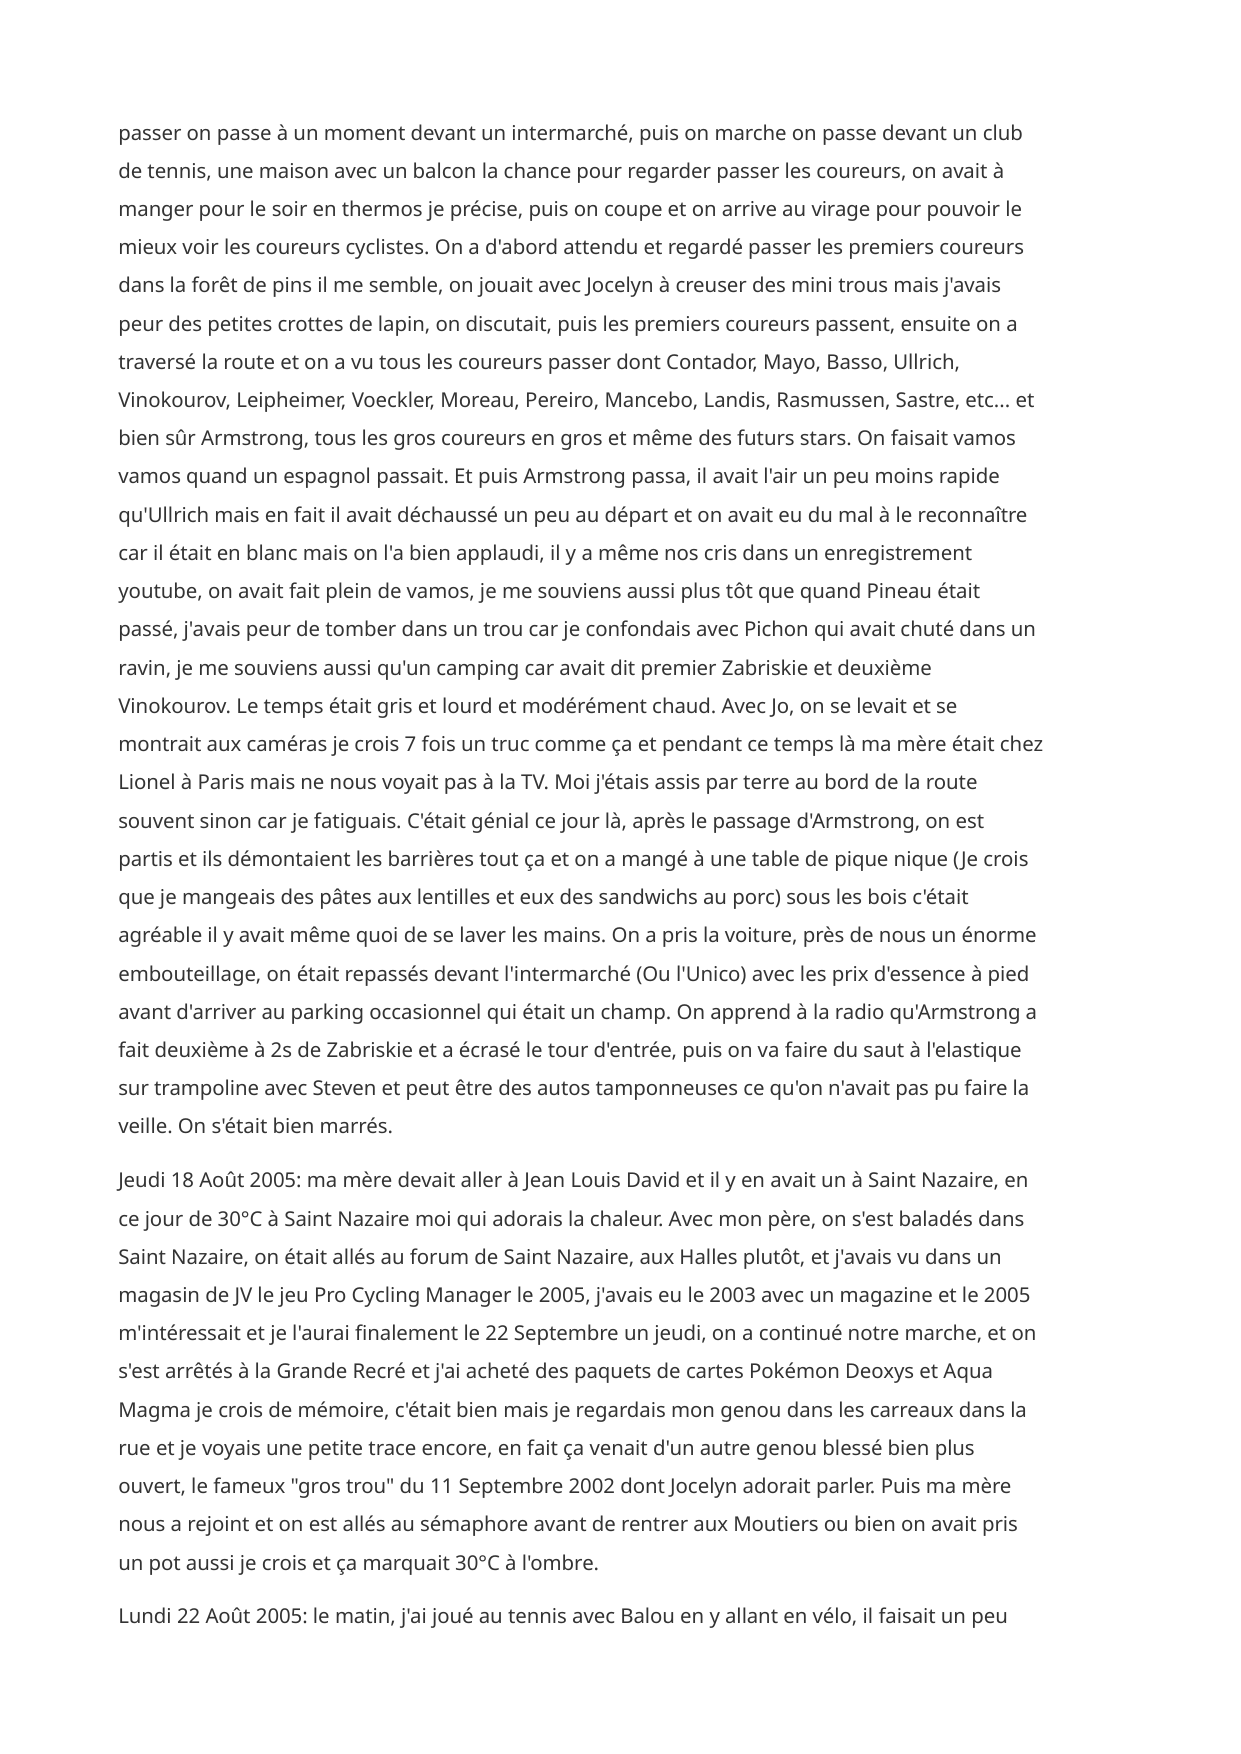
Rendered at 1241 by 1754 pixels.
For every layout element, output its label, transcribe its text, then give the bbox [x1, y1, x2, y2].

list Jeudi 18 Août 2005: ma mère devait aller à Jean Louis David et il y en avait un à Saint Nazaire, en ce jour de 30°C à Saint Nazaire moi qui adorais la chaleur. Avec mon père, on s'est baladés dans Saint Nazaire, on était allés au forum de Saint Nazaire, aux Halles plutôt, et j'avais vu dans un magasin de JV le jeu Pro Cycling Manager le 2005, j'avais eu le 2003 avec un magazine et le 2005 m'intéressait et je l'aurai finalement le 22 Septembre un jeudi, on a continué notre marche, et on s'est arrêtés à la Grande Recré et j'ai acheté des paquets de cartes Pokémon Deoxys et Aqua Magma je crois de mémoire, c'était bien mais je regardais mon genou dans les carreaux dans la rue et je voyais une petite trace encore, en fait ça venait d'un autre genou blessé bien plus ouvert, le fameux "gros trou" du 11 Septembre 2002 dont Jocelyn adorait parler. Puis ma mère nous a rejoint et on est allés au sémaphore avant de rentrer aux Moutiers ou bien on avait pris un pot aussi je crois et ça marquait 30°C à l'ombre. [118, 1166, 1044, 1576]
list Lundi 22 Août 2005: le matin, j'ai joué au tennis avec Balou en y allant en vélo, il faisait un peu [118, 1602, 1044, 1630]
list passer on passe à un moment devant un intermarché, puis on marche on passe devant un club de tennis, une maison avec un balcon la chance pour regarder passer les coureurs, on avait à manger pour le soir en thermos je précise, puis on coupe et on arrive au virage pour pouvoir le mieux voir les coureurs cyclistes. On a d'abord attendu et regardé passer les premiers coureurs dans la forêt de pins il me semble, on jouait avec Jocelyn à creuser des mini trous mais j'avais peur des petites crottes de lapin, on discutait, puis les premiers coureurs passent, ensuite on a traversé la route et on a vu tous les coureurs passer dont Contador, Mayo, Basso, Ullrich, Vinokourov, Leipheimer, Voeckler, Moreau, Pereiro, Mancebo, Landis, Rasmussen, Sastre, etc... et bien sûr Armstrong, tous les gros coureurs en gros et même des futurs stars. On faisait vamos vamos quand un espagnol passait. Et puis Armstrong passa, il avait l'air un peu moins rapide qu'Ullrich mais en fait il avait déchaussé un peu au départ et on avait eu du mal à le reconnaître car il était en blanc mais on l'a bien applaudi, il y a même nos cris dans un enregistrement youtube, on avait fait plein de vamos, je me souviens aussi plus tôt que quand Pineau était passé, j'avais peur de tomber dans un trou car je confondais avec Pichon qui avait chuté dans un ravin, je me souviens aussi qu'un camping car avait dit premier Zabriskie et deuxième Vinokourov. Le temps était gris et lourd et modérément chaud. Avec Jo, on se levait et se montrait aux caméras je crois 7 fois un truc comme ça et pendant ce temps là ma mère était chez Lionel à Paris mais ne nous voyait pas à la TV. Moi j'étais assis par terre au bord de la route souvent sinon car je fatiguais. C'était génial ce jour là, après le passage d'Armstrong, on est partis et ils démontaient les barrières tout ça et on a mangé à une table de pique nique (Je crois que je mangeais des pâtes aux lentilles et eux des sandwichs au porc) sous les bois c'était agréable il y avait même quoi de se laver les mains. On a pris la voiture, près de nous un énorme embouteillage, on était repassés devant l'intermarché (Ou l'Unico) avec les prix d'essence à pied avant d'arriver au parking occasionnel qui était un champ. On apprend à la radio qu'Armstrong a fait deuxième à 2s de Zabriskie et a écrasé le tour d'entrée, puis on va faire du saut à l'elastique sur trampoline avec Steven et peut être des autos tamponneuses ce qu'on n'avait pas pu faire la veille. On s'était bien marrés. [118, 118, 1044, 1140]
